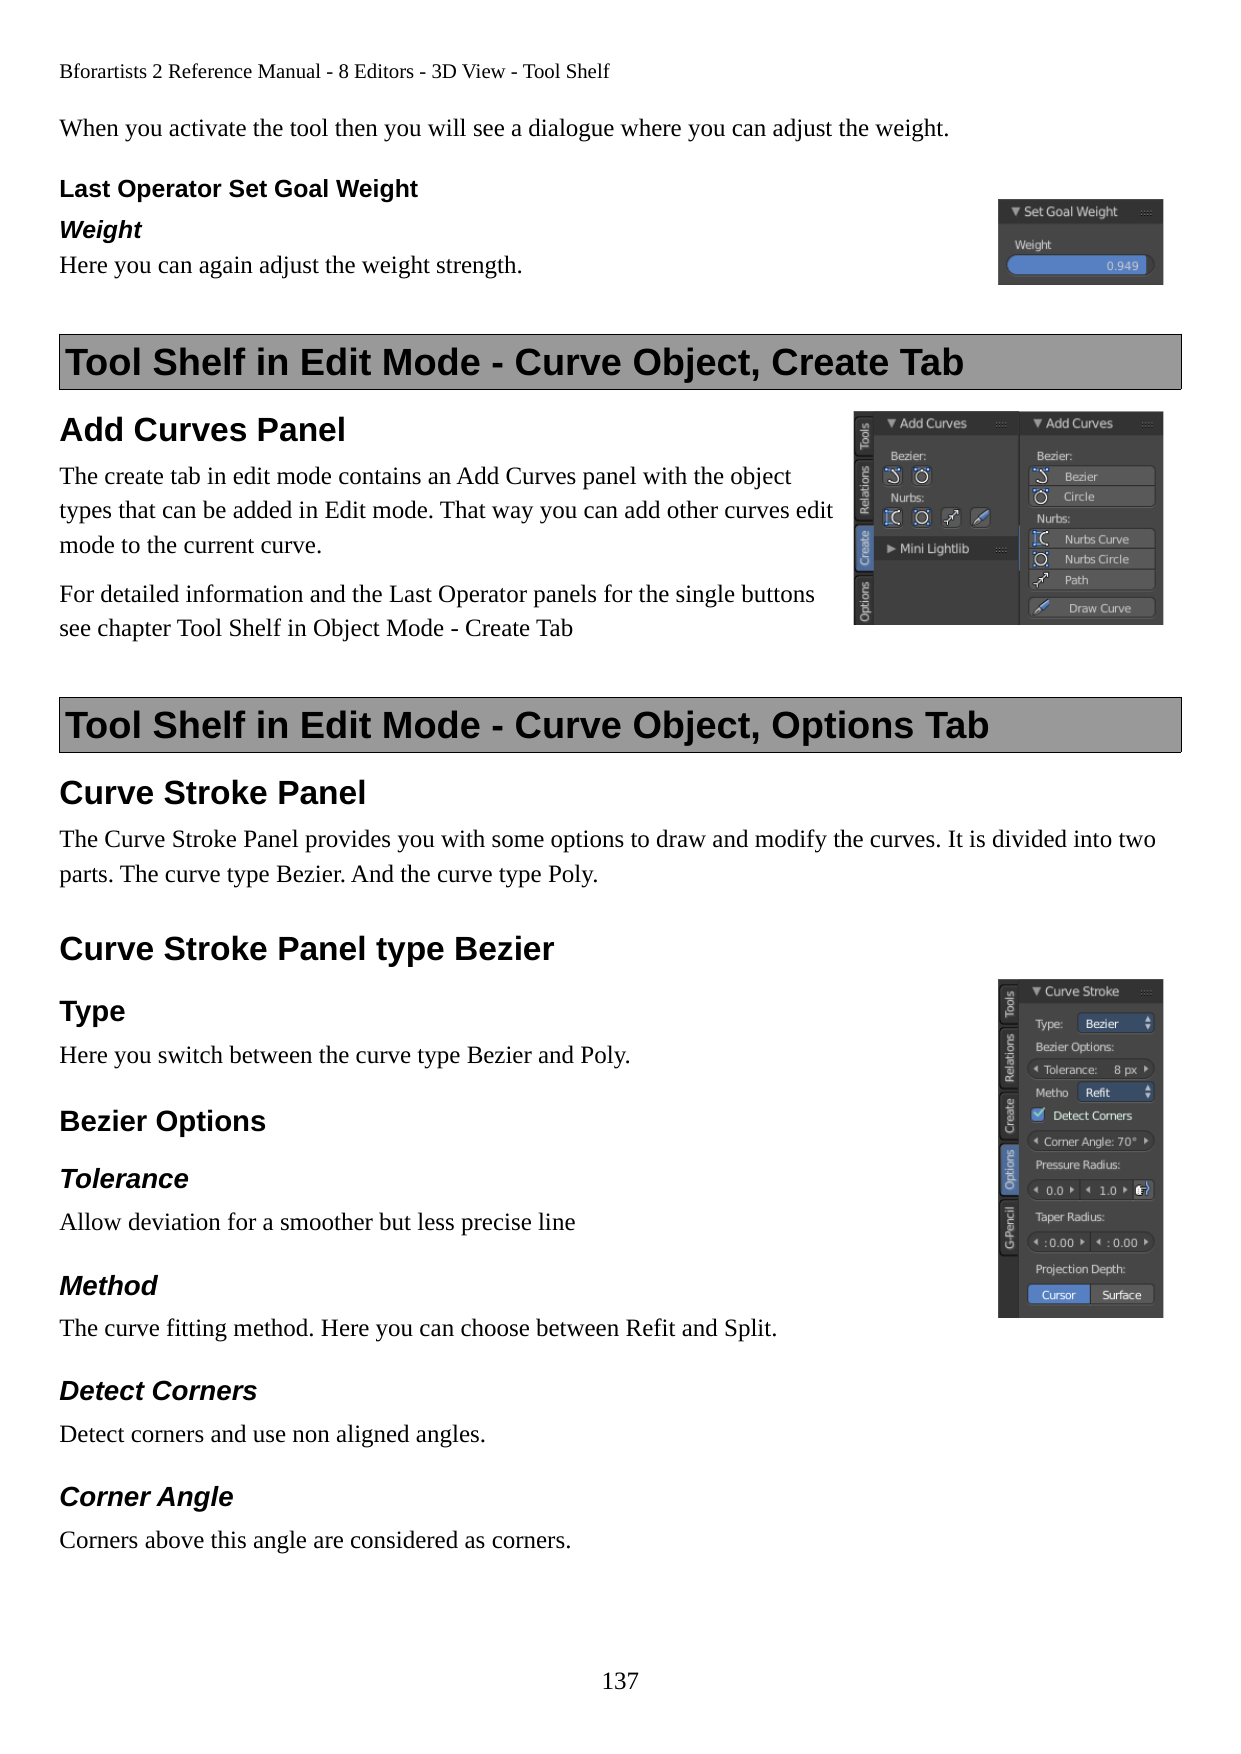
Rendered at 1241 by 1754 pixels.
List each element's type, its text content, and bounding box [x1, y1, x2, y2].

subtitle Add Curves Panel [59, 410, 1181, 448]
subtitle [1164, 1104, 1181, 1138]
picture [998, 199, 1164, 285]
subtitle Tolerance [59, 1163, 998, 1195]
subtitle Bezier Options [59, 1104, 998, 1138]
picture [998, 979, 1164, 1318]
text The curve fitting method. Here you can choose between Refit and Split. [59, 1313, 1181, 1342]
text The create tab in edit mode contains an Add Curves panel with the object types that can be added in Edit mode. That way you can add other curves edit mode to the current curve. [59, 461, 853, 558]
subtitle Last Operator Set Goal Weight [59, 174, 1181, 203]
subtitle Curve Stroke Panel type Bezier [59, 928, 1181, 967]
subtitle Curve Stroke Panel [59, 773, 1181, 812]
text Here you switch between the curve type Bezier and Poly. [59, 1041, 998, 1069]
text The Curve Stroke Panel provides you with some options to draw and modify the curves. It is divided into two parts. The curve type Bezier. And the curve type Poly. [59, 824, 1181, 887]
subtitle [1164, 1269, 1181, 1301]
text Here you can again adjust the weight strength. [59, 250, 998, 279]
text Allow deviation for a smoother but less precise line [59, 1207, 998, 1236]
text Detect corners and use non aligned angles. [59, 1419, 1181, 1448]
table_header Tool Shelf in Edit Mode - Curve Object, Create Tab [60, 335, 1181, 389]
subtitle [1164, 994, 1181, 1028]
text Corners above this angle are considered as corners. [59, 1525, 1181, 1554]
subtitle Corner Angle [59, 1481, 1181, 1513]
subtitle Weight [59, 215, 998, 244]
subtitle [1164, 215, 1181, 244]
table_header Tool Shelf in Edit Mode - Curve Object, Options Tab [60, 698, 1181, 752]
picture [853, 411, 1164, 625]
subtitle Method [59, 1269, 998, 1301]
subtitle [1164, 1163, 1181, 1195]
text When you activate the tool then you will see a dialogue where you can adjust the weight. [59, 113, 1181, 141]
text For detailed information and the Last Operator panels for the single buttons see chapter Tool Shelf in Object Mode - Create Tab [59, 579, 1181, 642]
subtitle Detect Corners [59, 1375, 1181, 1407]
subtitle Type [59, 994, 998, 1028]
